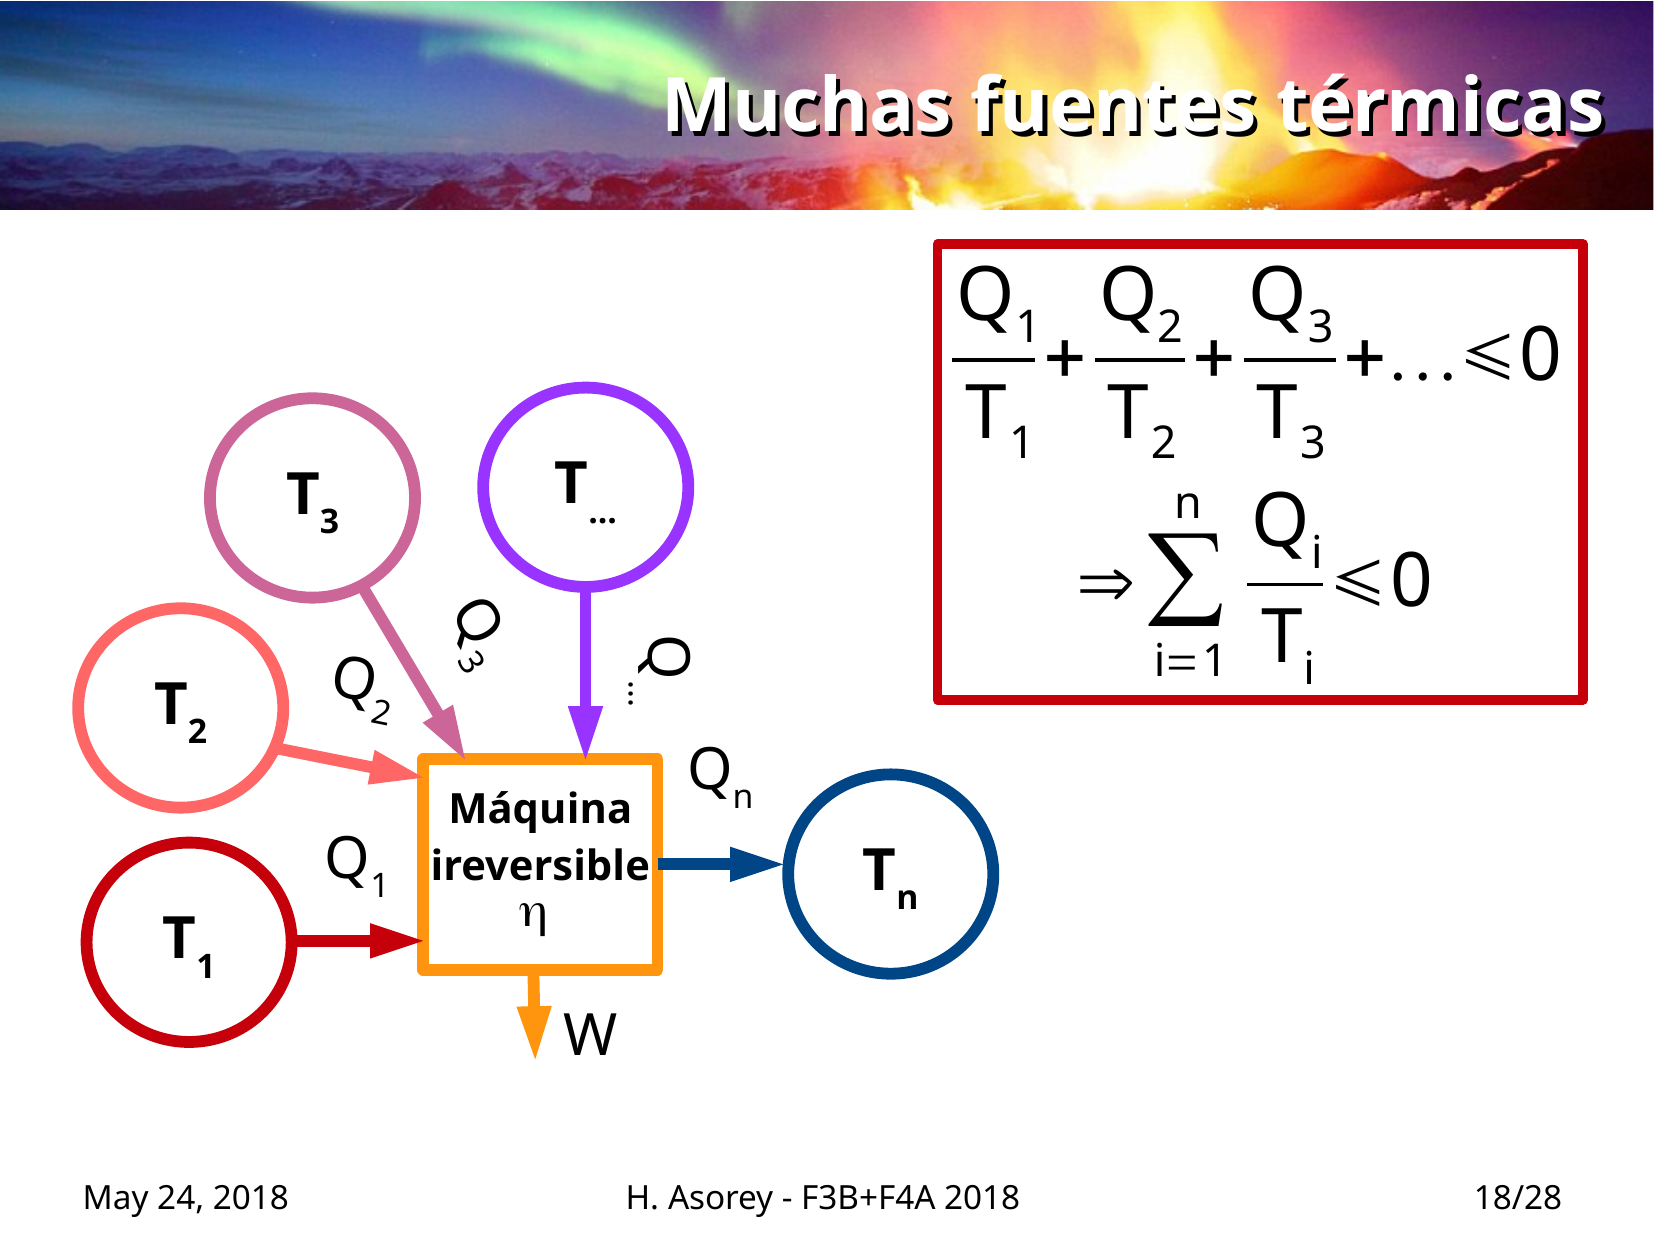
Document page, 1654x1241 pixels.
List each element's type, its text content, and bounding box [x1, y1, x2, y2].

text_box T1 [86, 842, 292, 1042]
picture [0, 1, 1654, 210]
text_box T3 [209, 398, 416, 598]
text_box Tn [788, 774, 994, 974]
chart [942, 248, 1579, 696]
text_box Máquina ireversible [423, 759, 658, 970]
text_box T2 [78, 608, 284, 808]
text_box W [547, 985, 633, 1072]
text_box T... [483, 387, 689, 587]
chart [511, 901, 556, 940]
title Muchas fuentes térmicas [45, 15, 1606, 191]
